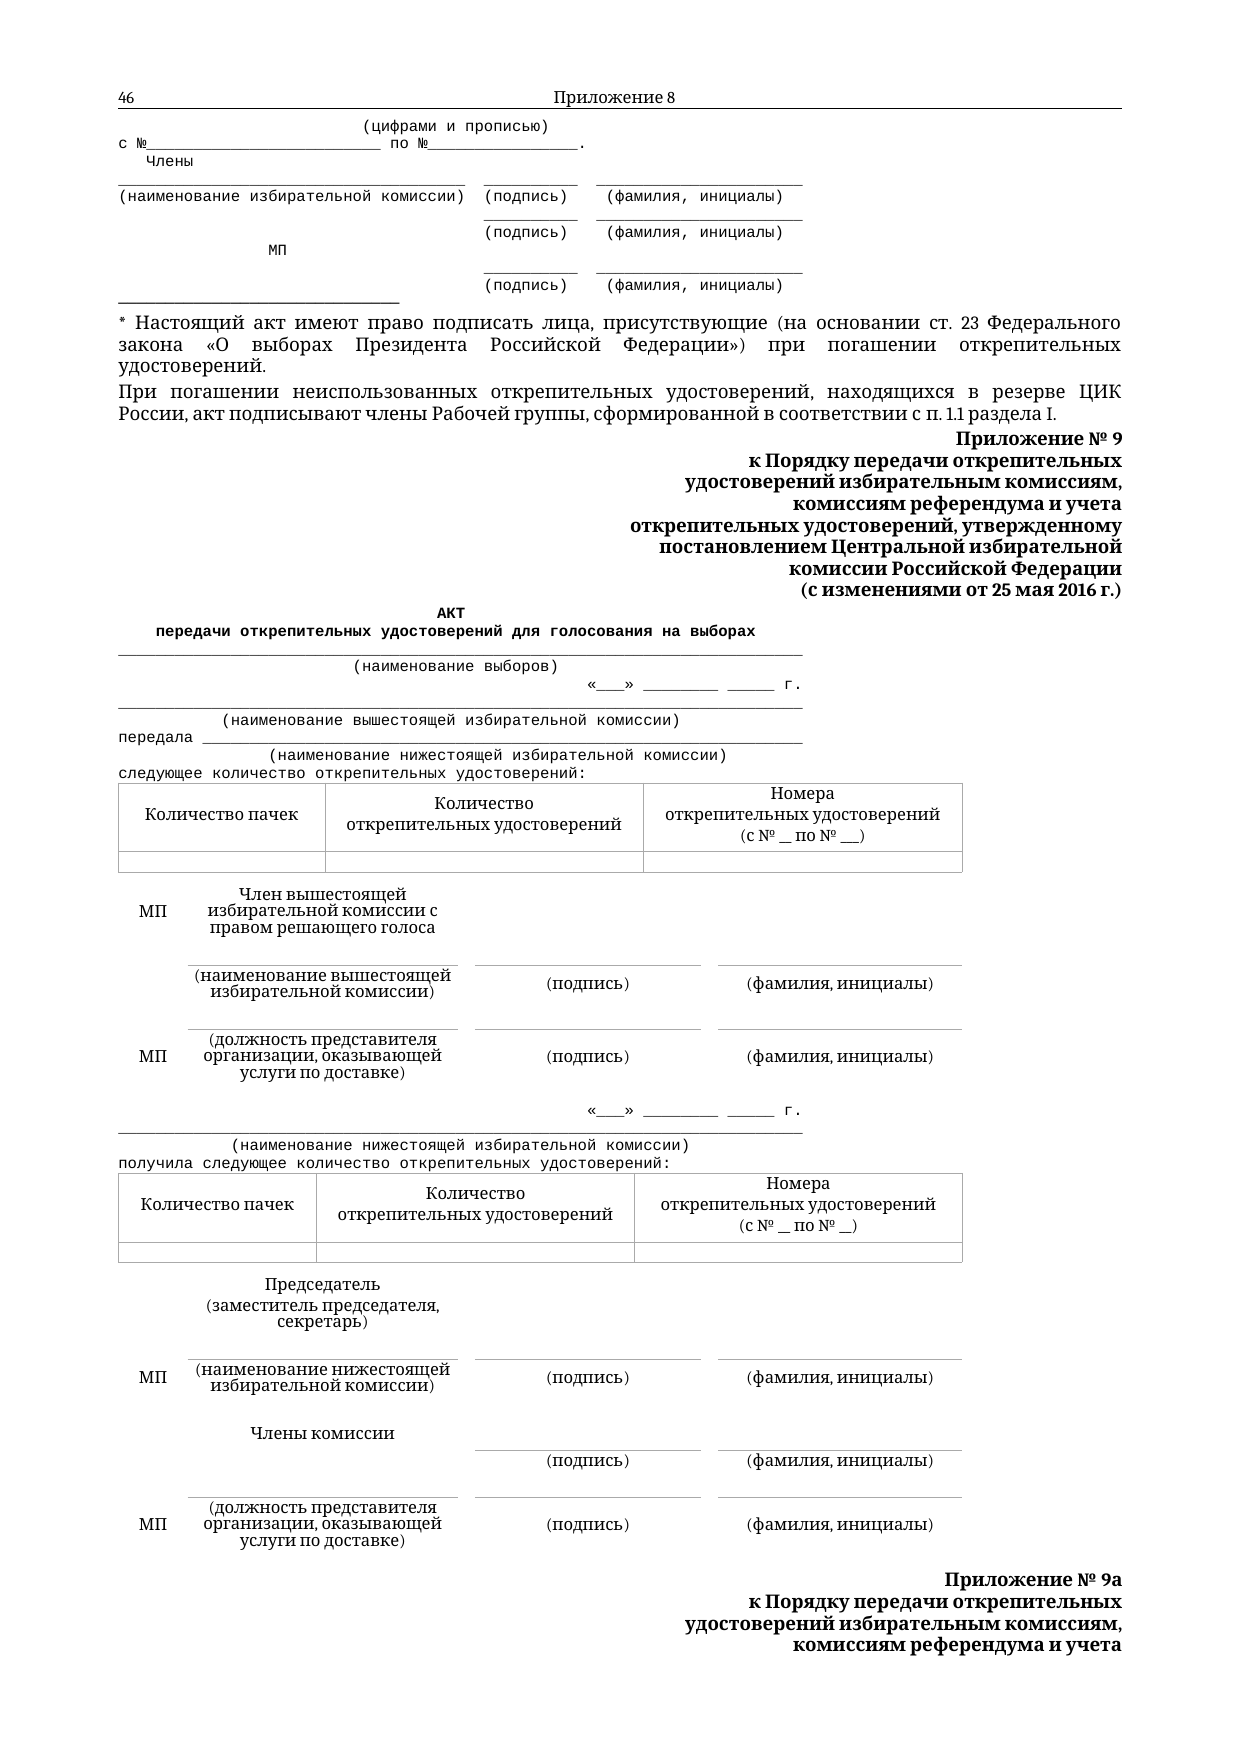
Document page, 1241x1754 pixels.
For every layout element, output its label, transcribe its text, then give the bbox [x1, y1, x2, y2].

table_cell (должность представителя организации, оказывающей услуги по доставке) [188, 1030, 457, 1089]
text с №_________________________ по №________________. [118, 136, 1122, 153]
table_header Количество пачек [119, 784, 325, 851]
table_cell [458, 965, 475, 1009]
table_cell [118, 1450, 188, 1477]
table_cell Члены комиссии [188, 1423, 457, 1450]
text АКТ [118, 606, 1122, 623]
table_cell [458, 1450, 475, 1477]
table_cell [718, 1423, 962, 1450]
text (наименование нижестоящей избирательной комиссии) [118, 747, 1122, 765]
text Приложение № 9а к Порядку передачи открепительных удостоверений избирательным комиссиям, комиссиям референдума и учета [118, 1570, 1122, 1656]
text _________________________________________________________________________ [118, 641, 1122, 659]
table_header [458, 884, 475, 945]
table_cell [701, 945, 718, 965]
table_cell (подпись) [475, 1451, 701, 1477]
table_header [718, 1274, 962, 1339]
table_header [118, 1274, 188, 1339]
table_cell [458, 1423, 475, 1450]
table_header Номера открепительных удостоверений (с № __ по № __) [635, 1174, 962, 1242]
text (наименование выборов) [118, 659, 1122, 676]
table_cell (фамилия, инициалы) [718, 1030, 962, 1089]
table_cell МП [118, 1029, 188, 1089]
table_cell (подпись) [475, 1030, 701, 1089]
table_cell [188, 1009, 457, 1029]
table_header Председатель (заместитель председателя, секретарь) [188, 1274, 457, 1339]
text * Настоящий акт имеют право подписать лица, присутствующие (на основании ст. 23 Федерального закона «О выборах Президента Российской Федерации») при погашении открепительных удостоверений. [118, 313, 1122, 377]
table_cell (подпись) [475, 966, 701, 1009]
table_cell (наименование нижестоящей избирательной комиссии) [188, 1360, 457, 1403]
table_cell [458, 945, 475, 965]
table_cell (фамилия, инициалы) [718, 1360, 962, 1403]
table_cell [188, 945, 457, 965]
text следующее количество открепительных удостоверений: [118, 765, 1122, 783]
table_cell (подпись) [475, 1360, 701, 1403]
table_header [718, 884, 962, 945]
table_cell [635, 1243, 962, 1262]
text (наименование избирательной комиссии) (подпись) (фамилия, инициалы) [118, 189, 1122, 207]
text получила следующее количество открепительных удостоверений: [118, 1155, 1122, 1173]
table_cell [475, 1477, 701, 1497]
table_cell [118, 1339, 188, 1359]
table_header [701, 1274, 718, 1339]
table_cell [118, 1423, 188, 1450]
table_header [458, 1274, 475, 1339]
table_cell [475, 1339, 701, 1359]
table_cell [458, 1009, 475, 1029]
table_cell [458, 1497, 475, 1558]
table_header Номера открепительных удостоверений (с № __ по № ___) [644, 784, 962, 851]
text (наименование нижестоящей избирательной комиссии) [118, 1137, 1122, 1155]
text _________________________________________________________________________ [118, 1120, 1122, 1137]
text (подпись) (фамилия, инициалы) [118, 277, 1122, 295]
table_cell (подпись) [475, 1498, 701, 1558]
table_cell [326, 852, 643, 872]
table_cell [118, 1403, 962, 1423]
table_cell [701, 1497, 718, 1558]
text (наименование вышестоящей избирательной комиссии) [118, 712, 1122, 729]
table_cell [701, 1009, 718, 1029]
text (подпись) (фамилия, инициалы) [118, 224, 1122, 242]
text передала ________________________________________________________________ [118, 729, 1122, 747]
text __________ ______________________ [118, 260, 1122, 277]
table_cell (фамилия, инициалы) [718, 966, 962, 1009]
table_cell [701, 1339, 718, 1359]
text передачи открепительных удостоверений для голосования на выборах [118, 623, 1122, 641]
text «___» ________ _____ г. [118, 676, 1122, 694]
text (цифрами и прописью) [118, 118, 1122, 136]
text _____________________________________ __________ ______________________ [118, 171, 1122, 189]
text ────────────────────────────── [118, 295, 1122, 313]
table_header Количество открепительных удостоверений [326, 784, 643, 851]
table_cell [475, 945, 701, 965]
table_header [701, 884, 718, 945]
table_cell [701, 965, 718, 1009]
table_header [475, 1274, 701, 1339]
text _________________________________________________________________________ [118, 694, 1122, 712]
table_cell [188, 1339, 457, 1359]
table_cell [701, 1477, 718, 1497]
table_cell (фамилия, инициалы) [718, 1498, 962, 1558]
text МП [118, 242, 1122, 260]
table_cell [718, 1009, 962, 1029]
text «___» ________ _____ г. [118, 1102, 1122, 1120]
table_cell [118, 965, 188, 1009]
table_cell [188, 1477, 457, 1497]
table_cell [118, 1477, 188, 1497]
table_cell [475, 1423, 701, 1450]
table_cell [701, 1359, 718, 1403]
table_cell [644, 852, 962, 872]
table_header МП [118, 884, 188, 945]
text __________ ______________________ [118, 207, 1122, 224]
table_cell [188, 1450, 457, 1477]
table_header Член вышестоящей избирательной комиссии с правом решающего голоса [188, 884, 457, 945]
table_header Количество открепительных удостоверений [317, 1174, 634, 1242]
table_cell (должность представителя организации, оказывающей услуги по доставке) [188, 1498, 457, 1558]
table_cell [458, 1339, 475, 1359]
table_cell (наименование вышестоящей избирательной комиссии) [188, 966, 457, 1009]
table_cell [317, 1243, 634, 1262]
table_cell [458, 1029, 475, 1089]
table_cell (фамилия, инициалы) [718, 1451, 962, 1477]
table_cell [118, 945, 188, 965]
table_cell [701, 1423, 718, 1450]
table_cell [119, 852, 325, 872]
table_cell [718, 1477, 962, 1497]
table_cell [701, 1450, 718, 1477]
text Члены [118, 153, 1122, 171]
table_cell МП [118, 1359, 188, 1403]
table_cell [118, 1009, 188, 1029]
table_header Количество пачек [119, 1174, 316, 1242]
table_cell [458, 1359, 475, 1403]
table_cell МП [118, 1497, 188, 1558]
table_cell [701, 1029, 718, 1089]
table_header [475, 884, 701, 945]
text При погашении неиспользованных открепительных удостоверений, находящихся в резерве ЦИК России, акт подписывают члены Рабочей группы, сформированной в соответствии с п. 1.1 раздела I. [118, 382, 1122, 425]
table_cell [718, 945, 962, 965]
table_cell [119, 1243, 316, 1262]
table_cell [458, 1477, 475, 1497]
table_cell [718, 1339, 962, 1359]
text Приложение № 9 к Порядку передачи открепительных удостоверений избирательным комиссиям, комиссиям референдума и учета открепительных удостоверений, утвержденному постановлением Центральной избирательной комиссии Российской Федерации (с изменениями от 25 мая 2016 г.) [118, 429, 1122, 601]
table_cell [475, 1009, 701, 1029]
